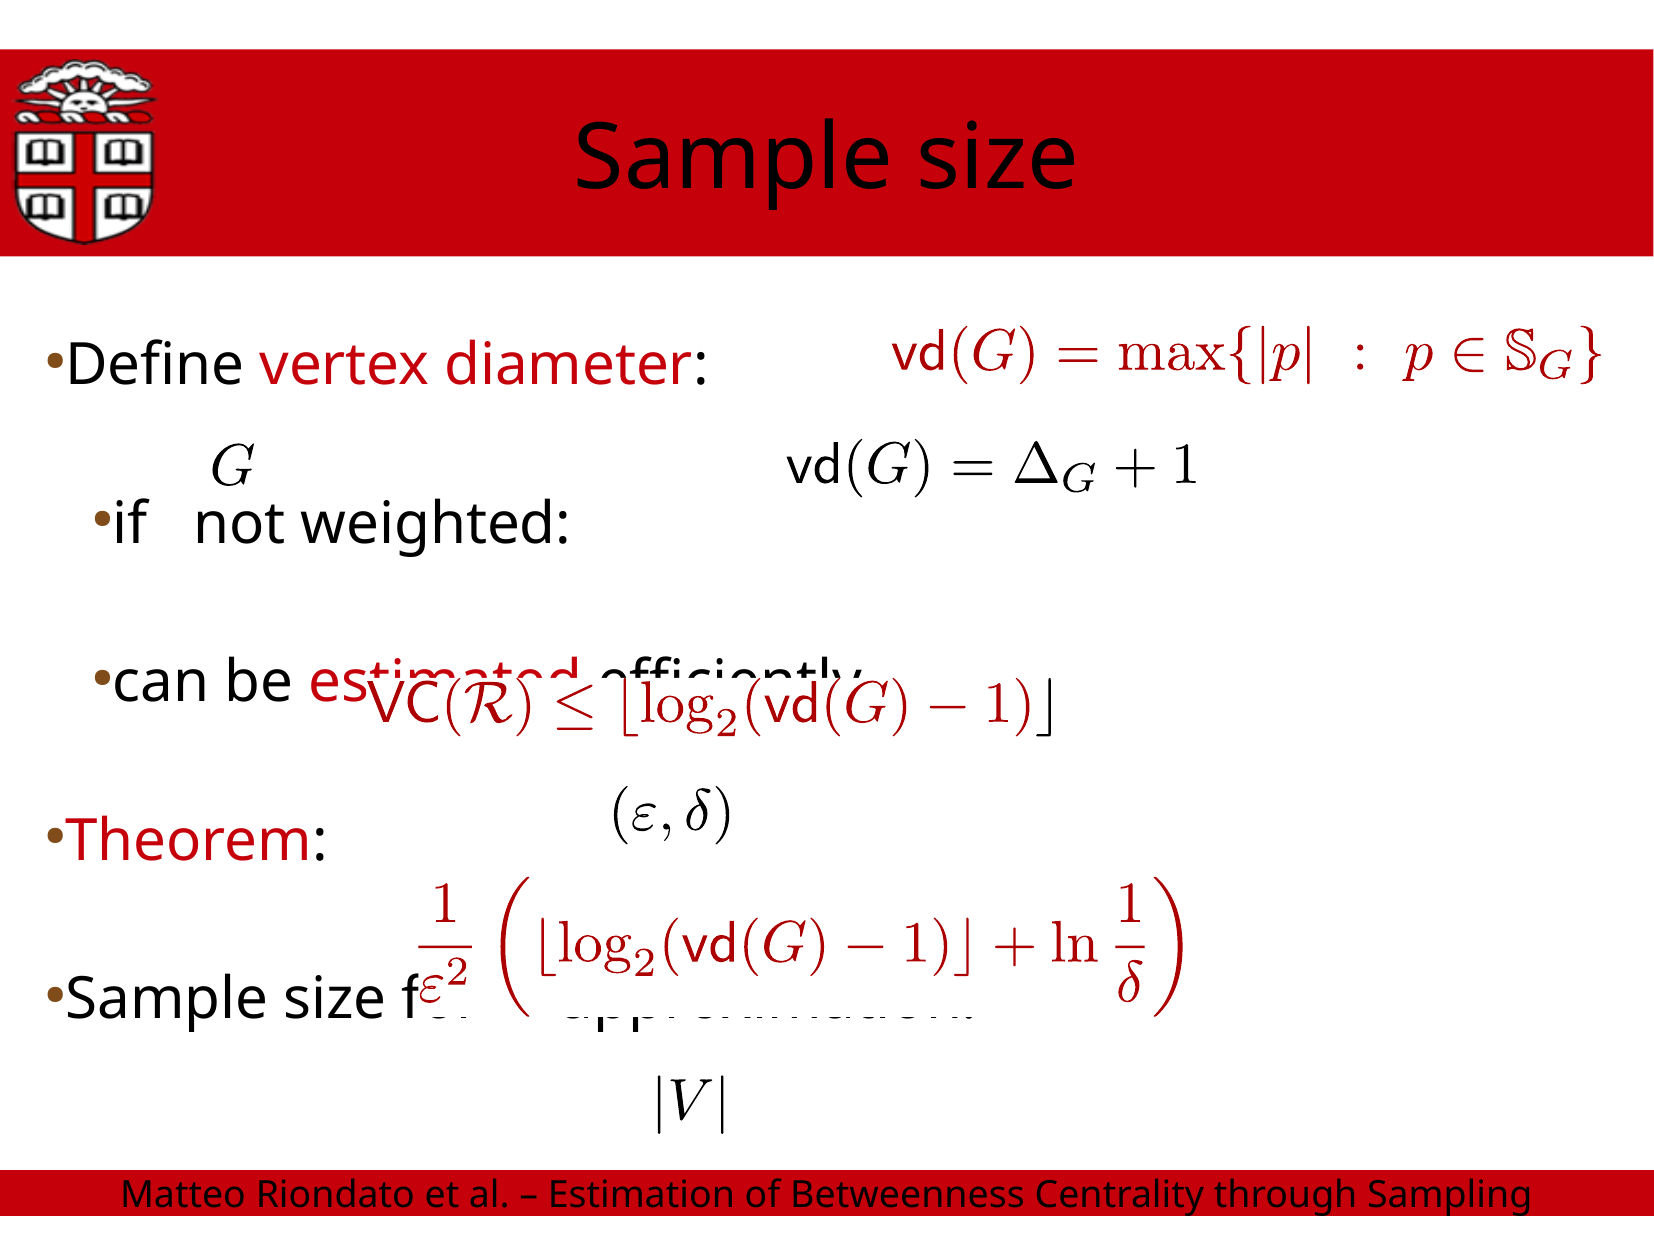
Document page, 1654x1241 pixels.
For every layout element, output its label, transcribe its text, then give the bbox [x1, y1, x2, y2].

title Sample size [0, 49, 1654, 257]
text_box Define vertex diameter: if not weighted: can be estimated efficiently Theorem: Sample size for -approximation: Independent from [30, 315, 1621, 1146]
text_box [608, 785, 736, 845]
text_box [418, 876, 1195, 1017]
text_box [890, 325, 1606, 385]
text_box Matteo Riondato et al. – Estimation of Betweenness Centrality through Sampling [0, 1170, 1654, 1216]
picture [11, 59, 158, 245]
text_box [366, 677, 1062, 737]
text_box [650, 1075, 731, 1134]
text_box [209, 443, 256, 486]
text_box [785, 438, 1201, 498]
